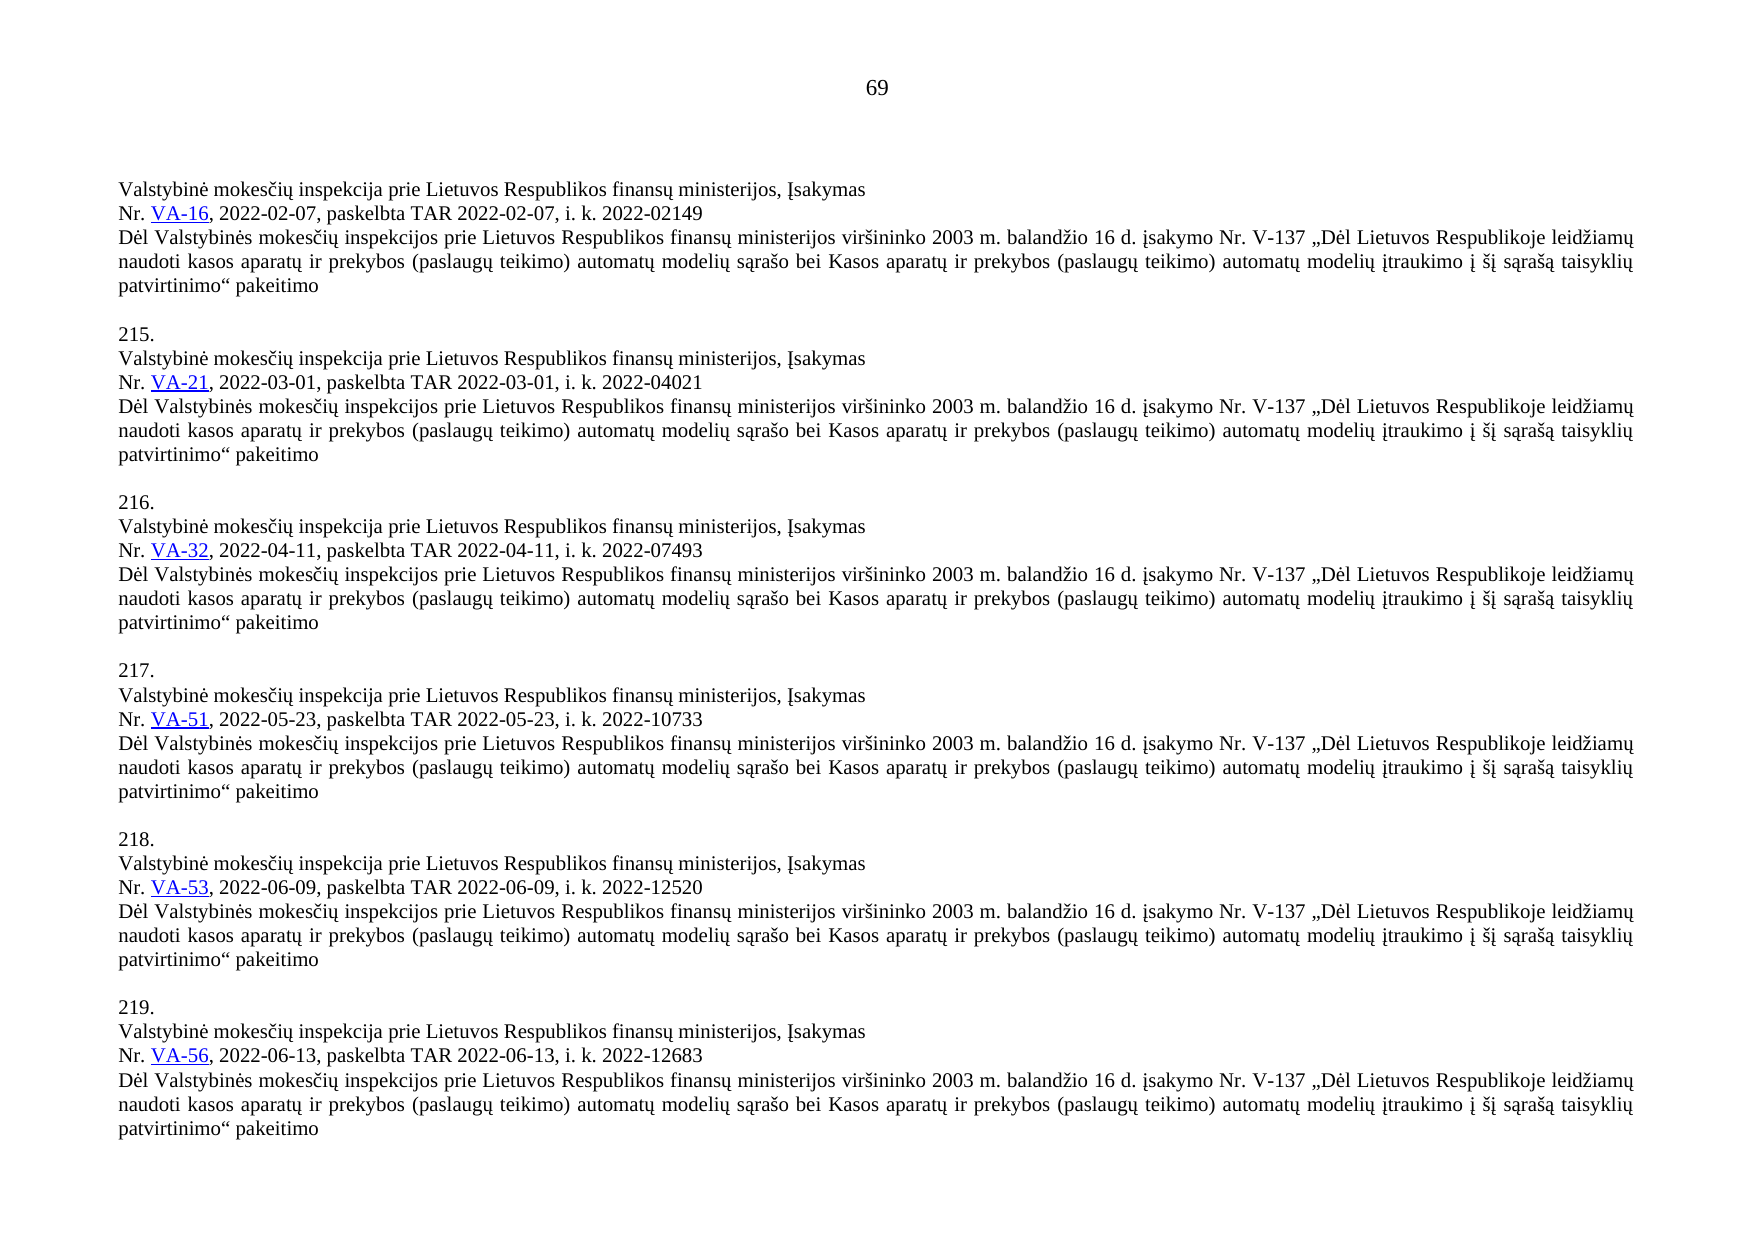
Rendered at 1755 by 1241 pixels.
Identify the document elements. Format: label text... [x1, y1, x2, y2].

text Dėl Valstybinės mokesčių inspekcijos prie Lietuvos Respublikos finansų ministerijos viršininko 2003 m. balandžio 16 d. įsakymo Nr. V-137 „Dėl Lietuvos Respublikoje leidžiamų naudoti kasos aparatų ir prekybos (paslaugų teikimo) automatų modelių sąrašo bei Kasos aparatų ir prekybos (paslaugų teikimo) automatų modelių įtraukimo į šį sąrašą taisyklių patvirtinimo“ pakeitimo [118, 731, 1636, 803]
text 218. [118, 827, 1636, 851]
text Valstybinė mokesčių inspekcija prie Lietuvos Respublikos finansų ministerijos, Įsakymas [118, 682, 1636, 707]
text Valstybinė mokesčių inspekcija prie Lietuvos Respublikos finansų ministerijos, Įsakymas [118, 1019, 1636, 1043]
text Valstybinė mokesčių inspekcija prie Lietuvos Respublikos finansų ministerijos, Įsakymas [118, 514, 1636, 538]
text Valstybinė mokesčių inspekcija prie Lietuvos Respublikos finansų ministerijos, Įsakymas [118, 851, 1636, 875]
text Valstybinė mokesčių inspekcija prie Lietuvos Respublikos finansų ministerijos, Įsakymas [118, 346, 1636, 370]
text 219. [118, 995, 1636, 1019]
text Nr. VA-53, 2022-06-09, paskelbta TAR 2022-06-09, i. k. 2022-12520 [118, 875, 1636, 899]
text Dėl Valstybinės mokesčių inspekcijos prie Lietuvos Respublikos finansų ministerijos viršininko 2003 m. balandžio 16 d. įsakymo Nr. V-137 „Dėl Lietuvos Respublikoje leidžiamų naudoti kasos aparatų ir prekybos (paslaugų teikimo) automatų modelių sąrašo bei Kasos aparatų ir prekybos (paslaugų teikimo) automatų modelių įtraukimo į šį sąrašą taisyklių patvirtinimo“ pakeitimo [118, 562, 1636, 634]
text Valstybinė mokesčių inspekcija prie Lietuvos Respublikos finansų ministerijos, Įsakymas [118, 177, 1636, 201]
text Dėl Valstybinės mokesčių inspekcijos prie Lietuvos Respublikos finansų ministerijos viršininko 2003 m. balandžio 16 d. įsakymo Nr. V-137 „Dėl Lietuvos Respublikoje leidžiamų naudoti kasos aparatų ir prekybos (paslaugų teikimo) automatų modelių sąrašo bei Kasos aparatų ir prekybos (paslaugų teikimo) automatų modelių įtraukimo į šį sąrašą taisyklių patvirtinimo“ pakeitimo [118, 1067, 1636, 1140]
text 215. [118, 322, 1636, 346]
text Dėl Valstybinės mokesčių inspekcijos prie Lietuvos Respublikos finansų ministerijos viršininko 2003 m. balandžio 16 d. įsakymo Nr. V-137 „Dėl Lietuvos Respublikoje leidžiamų naudoti kasos aparatų ir prekybos (paslaugų teikimo) automatų modelių sąrašo bei Kasos aparatų ir prekybos (paslaugų teikimo) automatų modelių įtraukimo į šį sąrašą taisyklių patvirtinimo“ pakeitimo [118, 225, 1636, 297]
text Nr. VA-21, 2022-03-01, paskelbta TAR 2022-03-01, i. k. 2022-04021 [118, 370, 1636, 394]
text Nr. VA-32, 2022-04-11, paskelbta TAR 2022-04-11, i. k. 2022-07493 [118, 538, 1636, 562]
text 217. [118, 658, 1636, 682]
text Nr. VA-56, 2022-06-13, paskelbta TAR 2022-06-13, i. k. 2022-12683 [118, 1043, 1636, 1067]
text Nr. VA-51, 2022-05-23, paskelbta TAR 2022-05-23, i. k. 2022-10733 [118, 707, 1636, 731]
text 216. [118, 490, 1636, 514]
text Nr. VA-16, 2022-02-07, paskelbta TAR 2022-02-07, i. k. 2022-02149 [118, 201, 1636, 225]
text Dėl Valstybinės mokesčių inspekcijos prie Lietuvos Respublikos finansų ministerijos viršininko 2003 m. balandžio 16 d. įsakymo Nr. V-137 „Dėl Lietuvos Respublikoje leidžiamų naudoti kasos aparatų ir prekybos (paslaugų teikimo) automatų modelių sąrašo bei Kasos aparatų ir prekybos (paslaugų teikimo) automatų modelių įtraukimo į šį sąrašą taisyklių patvirtinimo“ pakeitimo [118, 899, 1636, 971]
text Dėl Valstybinės mokesčių inspekcijos prie Lietuvos Respublikos finansų ministerijos viršininko 2003 m. balandžio 16 d. įsakymo Nr. V-137 „Dėl Lietuvos Respublikoje leidžiamų naudoti kasos aparatų ir prekybos (paslaugų teikimo) automatų modelių sąrašo bei Kasos aparatų ir prekybos (paslaugų teikimo) automatų modelių įtraukimo į šį sąrašą taisyklių patvirtinimo“ pakeitimo [118, 394, 1636, 466]
